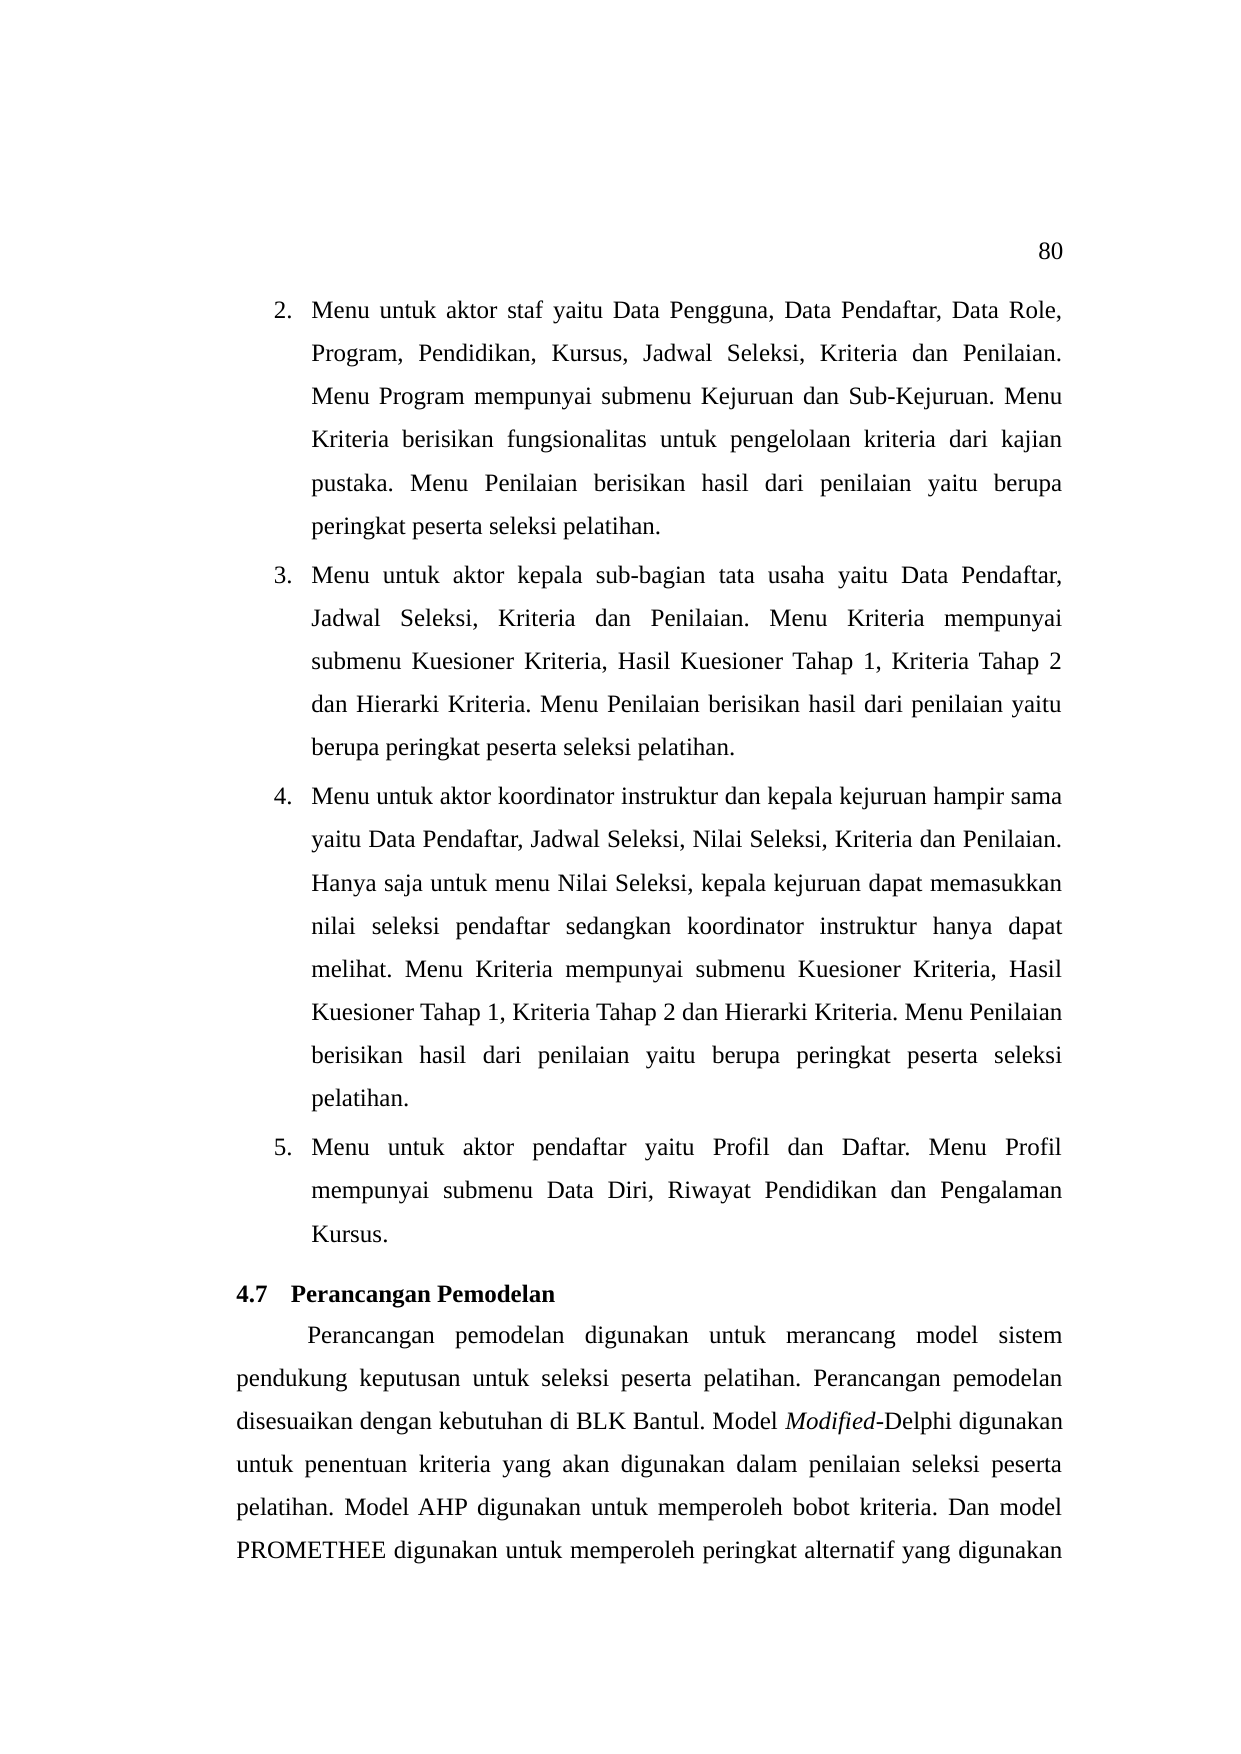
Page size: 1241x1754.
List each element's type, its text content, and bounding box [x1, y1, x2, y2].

subtitle Perancangan Pemodelan [236, 1279, 1063, 1308]
text Perancangan pemodelan digunakan untuk merancang model sistem pendukung keputusan untuk seleksi peserta pelatihan. Perancangan pemodelan disesuaikan dengan kebutuhan di BLK Bantul. Model Modified-Delphi digunakan untuk penentuan kriteria yang akan digunakan dalam penilaian seleksi peserta pelatihan. Model AHP digunakan untuk memperoleh bobot kriteria. Dan model PROMETHEE digunakan untuk memperoleh peringkat alternatif yang digunakan [236, 1320, 1063, 1564]
list Menu untuk aktor pendaftar yaitu Profil dan Daftar. Menu Profil mempunyai submenu Data Diri, Riwayat Pendidikan dan Pengalaman Kursus. [274, 1132, 1063, 1247]
list Menu untuk aktor kepala sub-bagian tata usaha yaitu Data Pendaftar, Jadwal Seleksi, Kriteria dan Penilaian. Menu Kriteria mempunyai submenu Kuesioner Kriteria, Hasil Kuesioner Tahap 1, Kriteria Tahap 2 dan Hierarki Kriteria. Menu Penilaian berisikan hasil dari penilaian yaitu berupa peringkat peserta seleksi pelatihan. [274, 560, 1063, 761]
list Menu untuk aktor koordinator instruktur dan kepala kejuruan hampir sama yaitu Data Pendaftar, Jadwal Seleksi, Nilai Seleksi, Kriteria dan Penilaian. Hanya saja untuk menu Nilai Seleksi, kepala kejuruan dapat memasukkan nilai seleksi pendaftar sedangkan koordinator instruktur hanya dapat melihat. Menu Kriteria mempunyai submenu Kuesioner Kriteria, Hasil Kuesioner Tahap 1, Kriteria Tahap 2 dan Hierarki Kriteria. Menu Penilaian berisikan hasil dari penilaian yaitu berupa peringkat peserta seleksi pelatihan. [274, 781, 1063, 1112]
list Menu untuk aktor staf yaitu Data Pengguna, Data Pendaftar, Data Role, Program, Pendidikan, Kursus, Jadwal Seleksi, Kriteria dan Penilaian. Menu Program mempunyai submenu Kejuruan dan Sub-Kejuruan. Menu Kriteria berisikan fungsionalitas untuk pengelolaan kriteria dari kajian pustaka. Menu Penilaian berisikan hasil dari penilaian yaitu berupa peringkat peserta seleksi pelatihan. [274, 295, 1063, 539]
